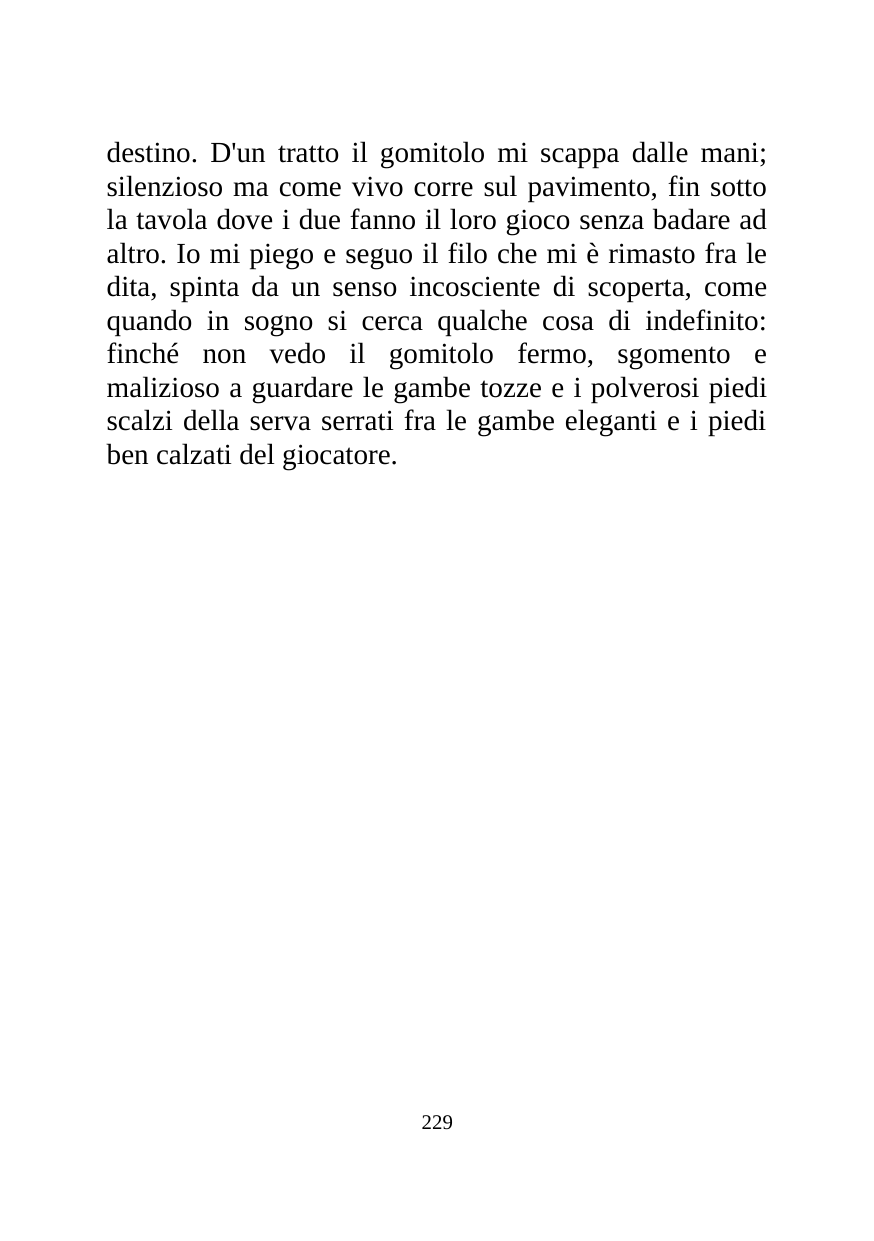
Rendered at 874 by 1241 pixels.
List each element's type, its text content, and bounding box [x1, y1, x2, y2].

text destino. D'un tratto il gomitolo mi scappa dalle mani; silenzioso ma come vivo corre sul pavimento, fin sotto la tavola dove i due fanno il loro gioco senza badare ad altro. Io mi piego e seguo il filo che mi è rimasto fra le dita, spinta da un senso incosciente di scoperta, come quando in sogno si cerca qualche cosa di indefinito: finché non vedo il gomitolo fermo, sgomento e malizioso a guardare le gambe tozze e i polverosi piedi scalzi della serva serrati fra le gambe eleganti e i piedi ben calzati del giocatore. [106, 135, 768, 471]
